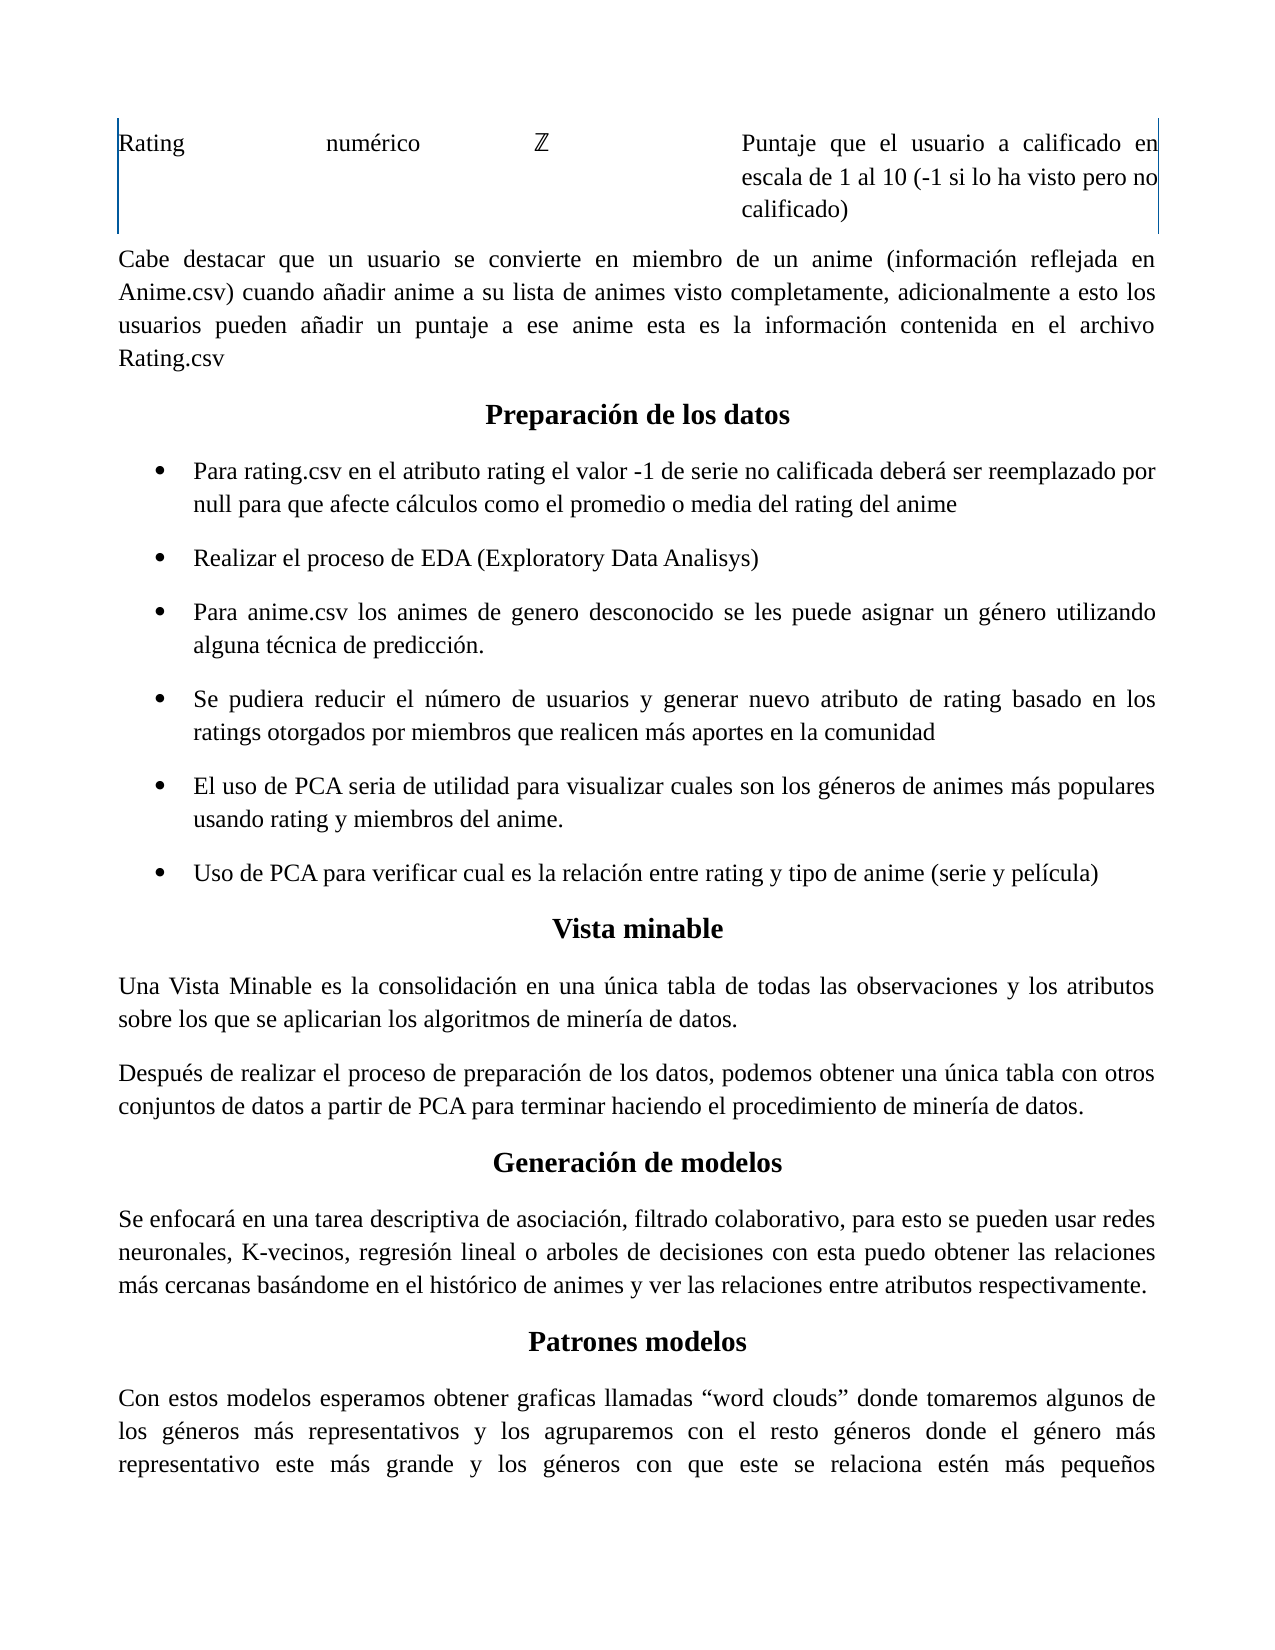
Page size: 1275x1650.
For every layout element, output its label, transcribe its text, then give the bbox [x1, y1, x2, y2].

text Generación de modelos [118, 1145, 1157, 1178]
list Para rating.csv en el atributo rating el valor -1 de serie no calificada deberá ser reemplazado por null para que afecte cálculos como el promedio o media del rating del anime [156, 456, 1157, 518]
table_cell ℤ [534, 118, 741, 234]
text Se enfocará en una tarea descriptiva de asociación, filtrado colaborativo, para esto se pueden usar redes neuronales, K-vecinos, regresión lineal o arboles de decisiones con esta puedo obtener las relaciones más cercanas basándome en el histórico de animes y ver las relaciones entre atributos respectivamente. [118, 1204, 1157, 1299]
table_cell Puntaje que el usuario a calificado en escala de 1 al 10 (-1 si lo ha visto pero no calificado) [741, 118, 1158, 234]
text Vista minable [118, 912, 1157, 945]
text Después de realizar el proceso de preparación de los datos, podemos obtener una única tabla con otros conjuntos de datos a partir de PCA para terminar haciendo el procedimiento de minería de datos. [118, 1058, 1157, 1120]
text Patrones modelos [118, 1324, 1157, 1358]
list Para anime.csv los animes de genero desconocido se les puede asignar un género utilizando alguna técnica de predicción. [156, 597, 1157, 659]
list El uso de PCA seria de utilidad para visualizar cuales son los géneros de animes más populares usando rating y miembros del anime. [156, 771, 1157, 833]
table_cell numérico [326, 118, 533, 234]
text Con estos modelos esperamos obtener graficas llamadas “word clouds” donde tomaremos algunos de los géneros más representativos y los agruparemos con el resto géneros donde el género más representativo este más grande y los géneros con que este se relaciona estén más pequeños [118, 1383, 1157, 1478]
list Se pudiera reducir el número de usuarios y generar nuevo atributo de rating basado en los ratings otorgados por miembros que realicen más aportes en la comunidad [156, 684, 1157, 746]
list Realizar el proceso de EDA (Exploratory Data Analisys) [156, 543, 1157, 572]
text Una Vista Minable es la consolidación en una única tabla de todas las observaciones y los atributos sobre los que se aplicarian los algoritmos de minería de datos. [118, 971, 1157, 1033]
text Cabe destacar que un usuario se convierte en miembro de un anime (información reflejada en Anime.csv) cuando añadir anime a su lista de animes visto completamente, adicionalmente a esto los usuarios pueden añadir un puntaje a ese anime esta es la información contenida en el archivo Rating.csv [118, 244, 1157, 372]
text Preparación de los datos [118, 397, 1157, 431]
table_cell Rating [119, 118, 326, 234]
list Uso de PCA para verificar cual es la relación entre rating y tipo de anime (serie y película) [156, 858, 1157, 887]
